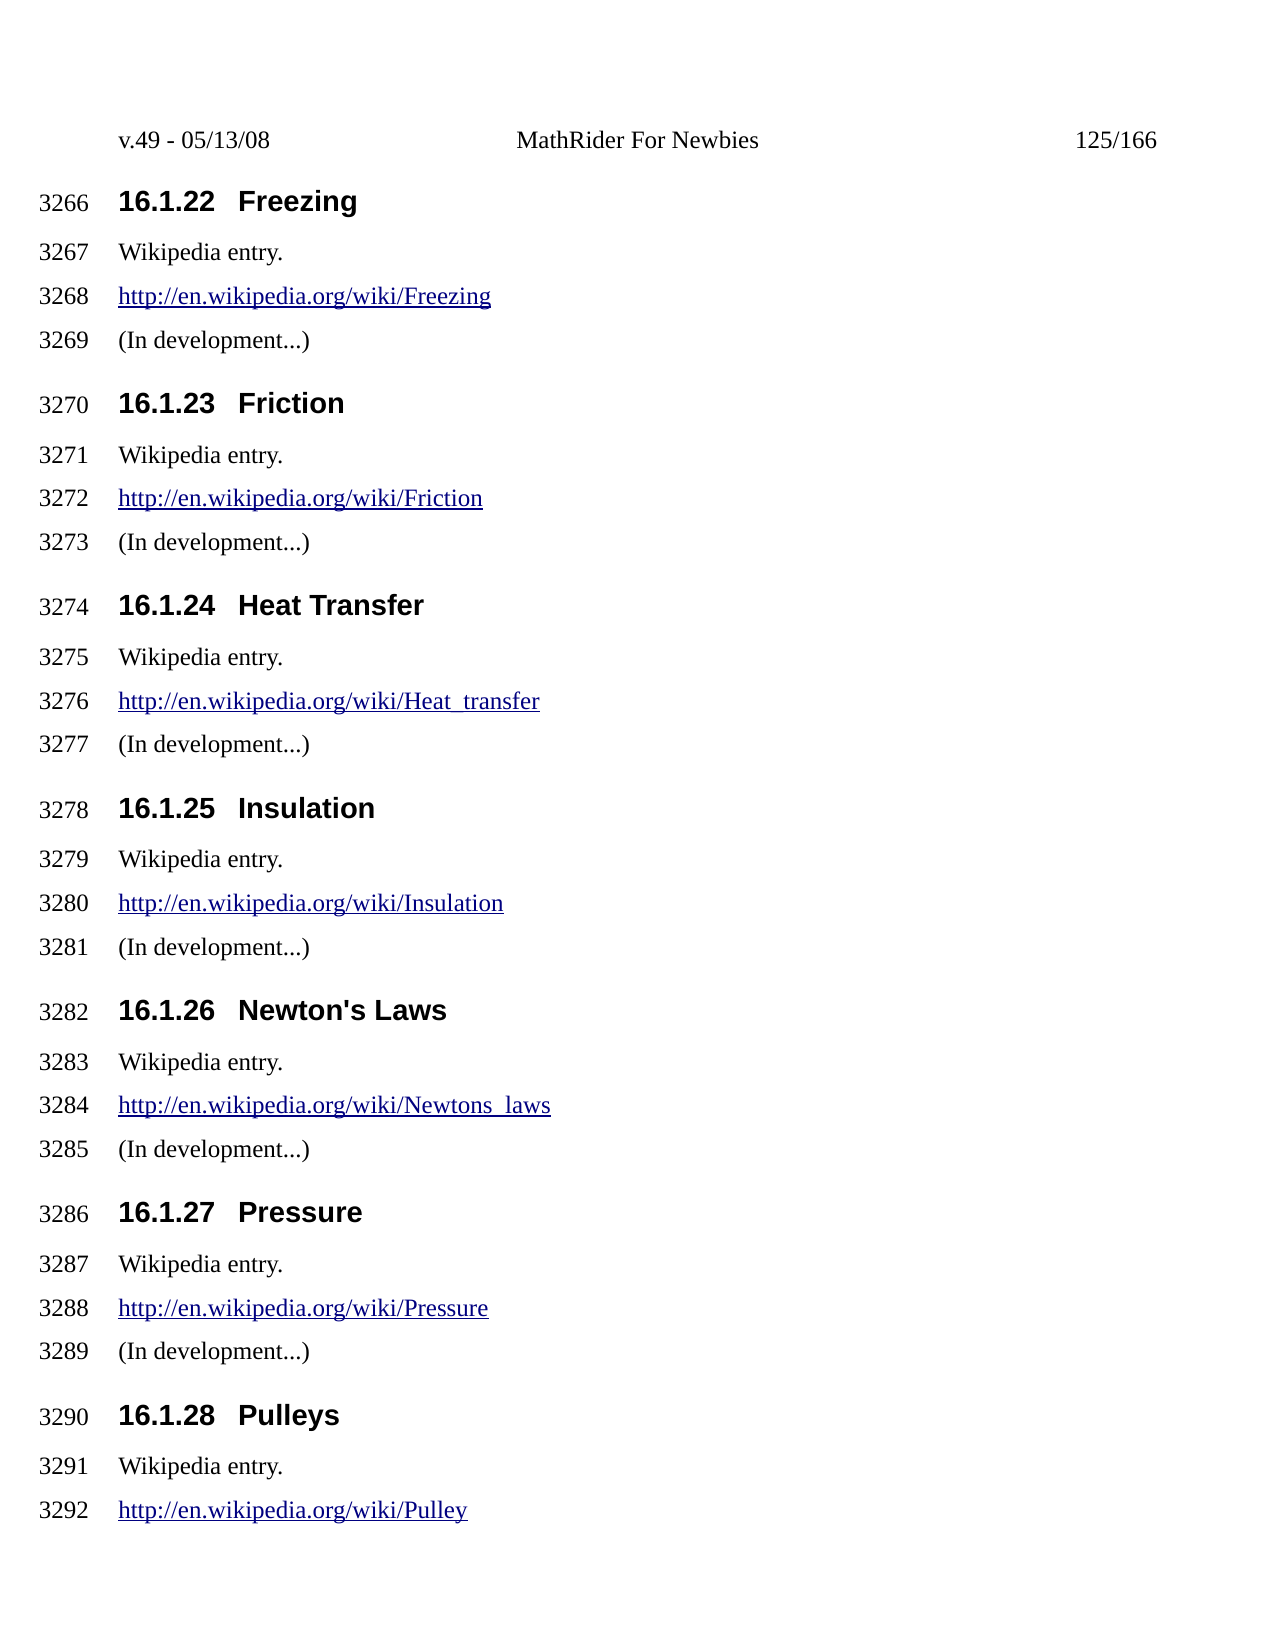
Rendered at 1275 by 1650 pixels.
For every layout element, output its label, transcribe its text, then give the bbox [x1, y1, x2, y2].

text (In development...) [118, 1134, 1157, 1163]
text http://en.wikipedia.org/wiki/Insulation [118, 888, 1157, 917]
text http://en.wikipedia.org/wiki/Newtons_laws [118, 1090, 1157, 1119]
text http://en.wikipedia.org/wiki/Friction [118, 483, 1157, 512]
text (In development...) [118, 325, 1157, 354]
text http://en.wikipedia.org/wiki/Pulley [118, 1495, 1157, 1524]
text (In development...) [118, 1336, 1157, 1365]
subtitle Heat Transfer [118, 588, 1157, 622]
text (In development...) [118, 527, 1157, 556]
subtitle Freezing [118, 184, 1157, 217]
text http://en.wikipedia.org/wiki/Heat_transfer [118, 686, 1157, 714]
text Wikipedia entry. [118, 1249, 1157, 1278]
text Wikipedia entry. [118, 844, 1157, 873]
text http://en.wikipedia.org/wiki/Freezing [118, 281, 1157, 310]
text http://en.wikipedia.org/wiki/Pressure [118, 1293, 1157, 1321]
text (In development...) [118, 729, 1157, 758]
text Wikipedia entry. [118, 440, 1157, 468]
subtitle Pulleys [118, 1398, 1157, 1431]
subtitle Newton's Laws [118, 993, 1157, 1027]
text Wikipedia entry. [118, 1451, 1157, 1480]
text Wikipedia entry. [118, 1047, 1157, 1075]
subtitle Insulation [118, 791, 1157, 824]
subtitle Pressure [118, 1195, 1157, 1229]
text Wikipedia entry. [118, 237, 1157, 266]
text Wikipedia entry. [118, 642, 1157, 671]
subtitle Friction [118, 386, 1157, 420]
text (In development...) [118, 932, 1157, 961]
